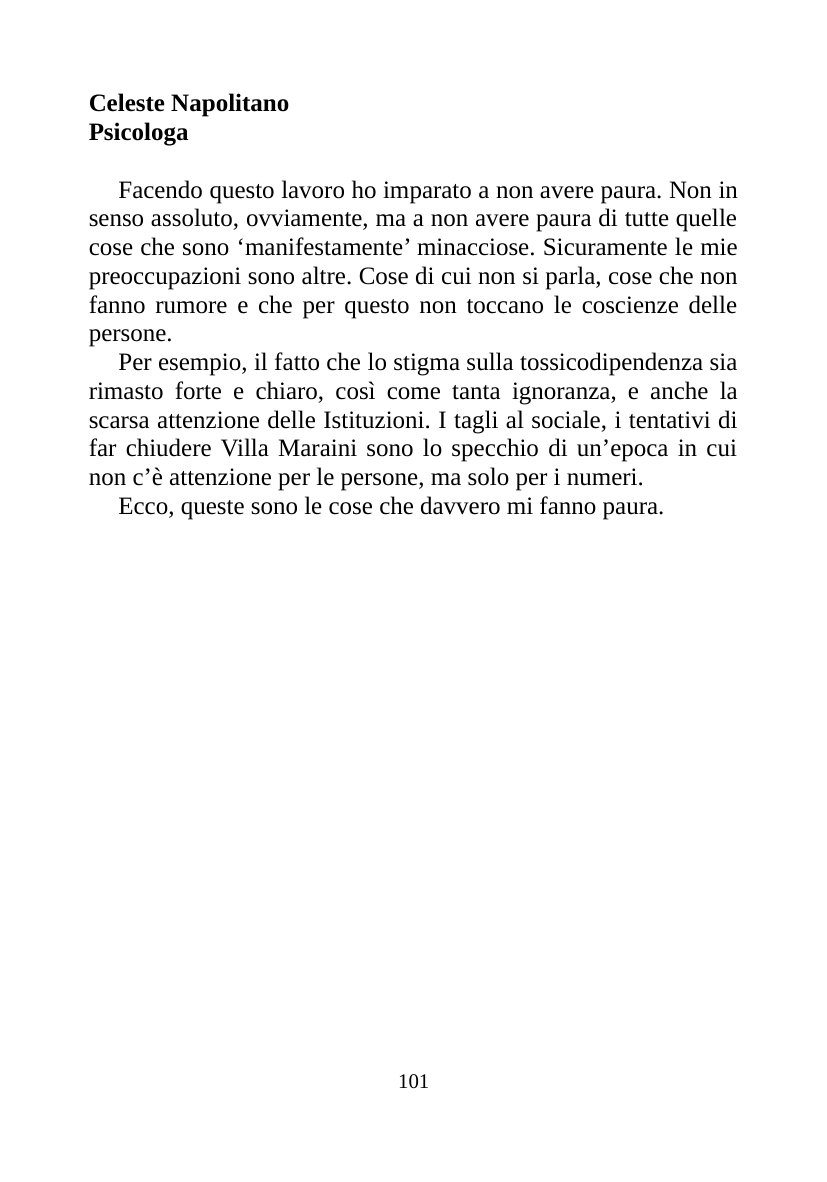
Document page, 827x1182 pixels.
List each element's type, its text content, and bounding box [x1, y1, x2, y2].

text Per esempio, il fatto che lo stigma sulla tossicodipendenza sia rimasto forte e chiaro, così come tanta ignoranza, e anche la scarsa attenzione delle Istituzioni. I tagli al sociale, i tentativi di far chiudere Villa Maraini sono lo specchio di un’epoca in cui non c’è attenzione per le persone, ma solo per i numeri. [88, 347, 738, 491]
text Facendo questo lavoro ho imparato a non avere paura. Non in senso assoluto, ovviamente, ma a non avere paura di tutte quelle cose che sono ‘manifestamente’ minacciose. Sicuramente le mie preoccupazioni sono altre. Cose di cui non si parla, cose che non fanno rumore e che per questo non toccano le coscienze delle persone. [88, 175, 738, 347]
subtitle Psicologa [88, 117, 738, 146]
text Ecco, queste sono le cose che davvero mi fanno paura. [88, 491, 738, 520]
subtitle Celeste Napolitano [88, 88, 738, 117]
